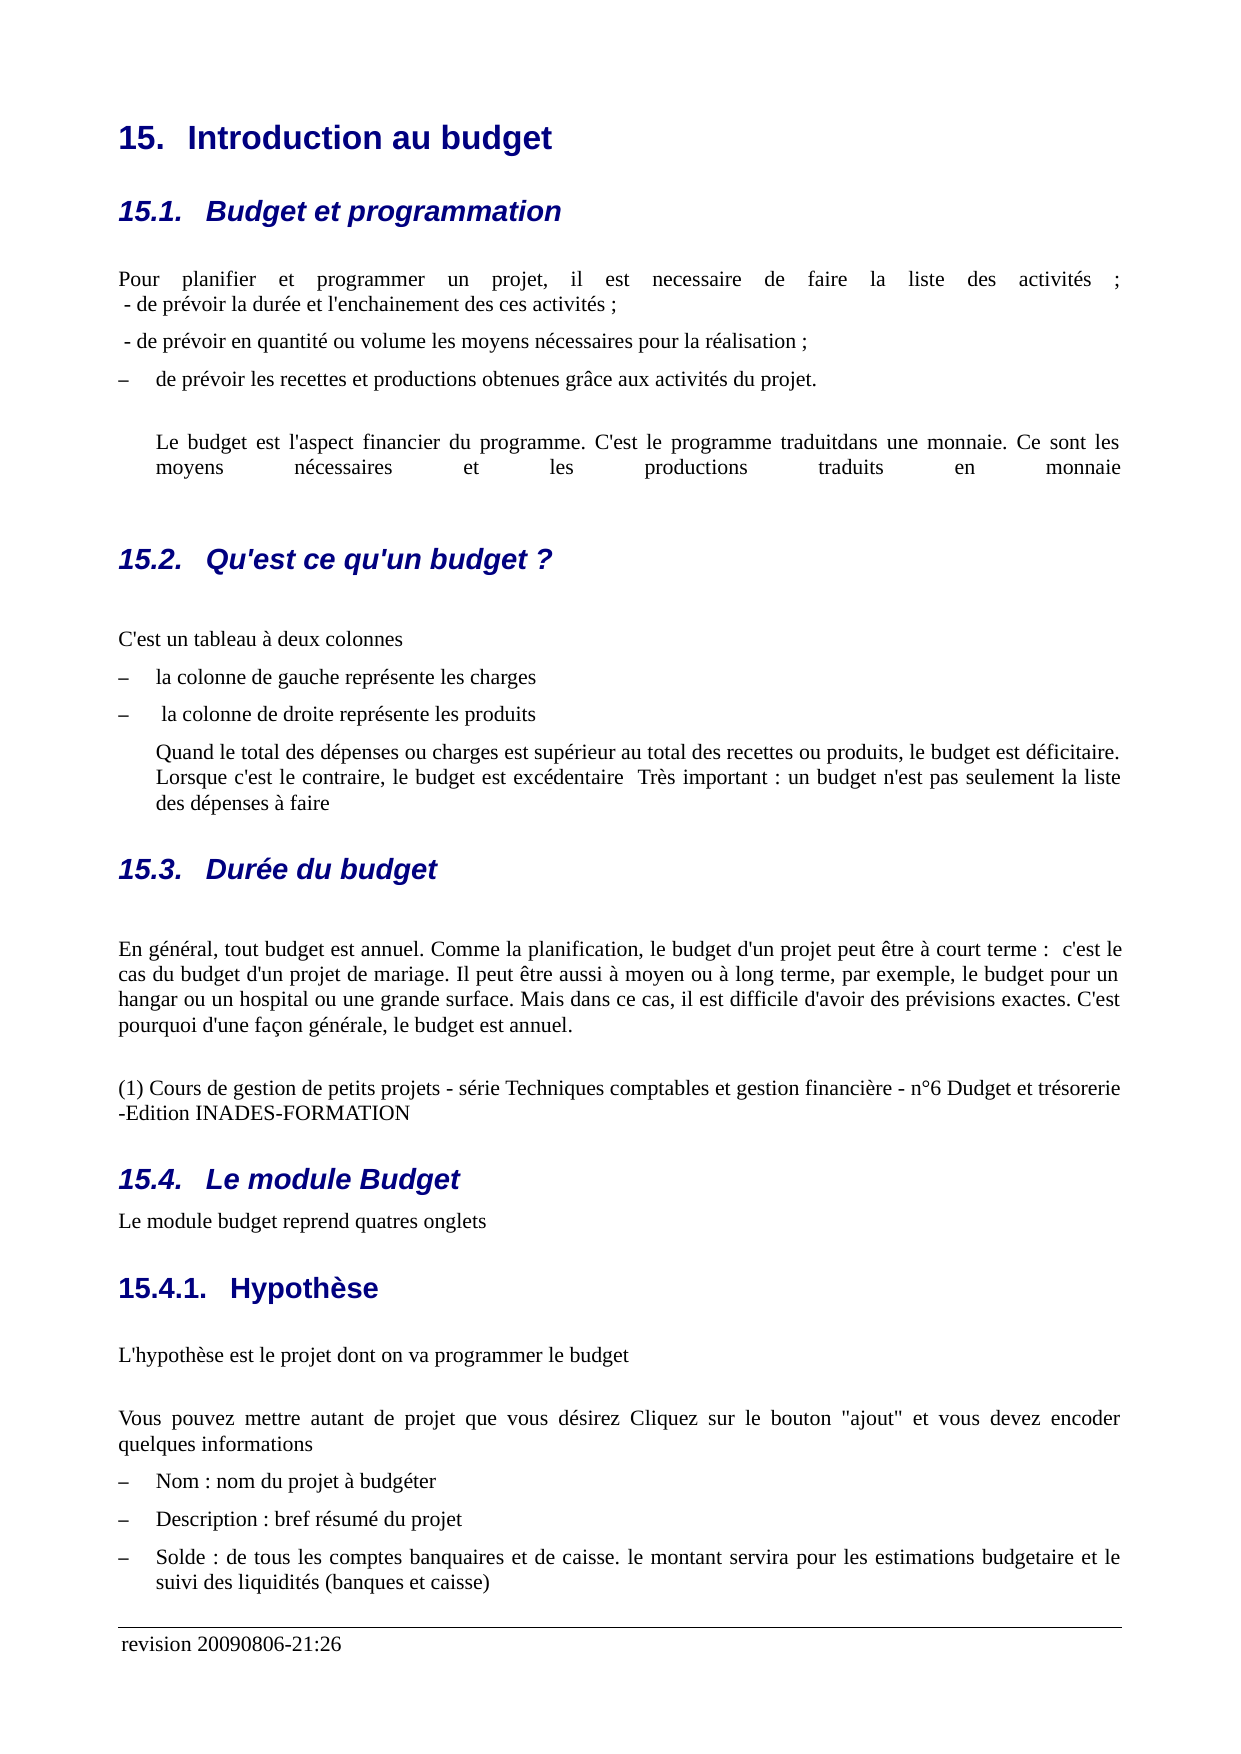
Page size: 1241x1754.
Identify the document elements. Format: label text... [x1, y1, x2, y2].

text Le module budget reprend quatres onglets [118, 1208, 1122, 1234]
list la colonne de gauche représente les charges [118, 664, 1122, 689]
list de prévoir les recettes et productions obtenues grâce aux activités du projet. [118, 366, 1122, 391]
text C'est un tableau à deux colonnes [118, 626, 1122, 651]
subtitle Qu'est ce qu'un budget ? [118, 542, 1122, 576]
list Quand le total des dépenses ou charges est supérieur au total des recettes ou produits, le budget est déficitaire. Lorsque c'est le contraire, le budget est excédentaire Très important : un budget n'est pas seulement la liste des dépenses à faire [118, 739, 1122, 815]
subtitle Le module Budget [118, 1162, 1122, 1196]
subtitle Durée du budget [118, 852, 1122, 886]
text Pour planifier et programmer un projet, il est necessaire de faire la liste des activités ; - de prévoir la durée et l'enchainement des ces activités ; [118, 240, 1122, 316]
list Nom : nom du projet à budgéter [118, 1468, 1122, 1493]
list Le budget est l'aspect financier du programme. C'est le programme traduitdans une monnaie. Ce sont les moyens nécessaires et les productions traduits en monnaie [118, 404, 1122, 505]
list Description : bref résumé du projet [118, 1506, 1122, 1531]
subtitle Introduction au budget [118, 118, 1122, 157]
text En général, tout budget est annuel. Comme la planification, le budget d'un projet peut être à court terme : c'est le cas du budget d'un projet de mariage. Il peut être aussi à moyen ou à long terme, par exemple, le budget pour un hangar ou un hospital ou une grande surface. Mais dans ce cas, il est difficile d'avoir des prévisions exactes. C'est pourquoi d'une façon générale, le budget est annuel. [118, 936, 1122, 1037]
text L'hypothèse est le projet dont on va programmer le budget [118, 1317, 1122, 1368]
text - de prévoir en quantité ou volume les moyens nécessaires pour la réalisation ; [118, 328, 1122, 354]
subtitle Hypothèse [118, 1271, 1122, 1305]
list la colonne de droite représente les produits [118, 701, 1122, 727]
text (1) Cours de gestion de petits projets - série Techniques comptables et gestion financière - n°6 Dudget et trésorerie -Edition INADES-FORMATION [118, 1049, 1122, 1125]
text Vous pouvez mettre autant de projet que vous désirez Cliquez sur le bouton "ajout" et vous devez encoder quelques informations [118, 1380, 1122, 1456]
list Solde : de tous les comptes banquaires et de caisse. le montant servira pour les estimations budgetaire et le suivi des liquidités (banques et caisse) [118, 1544, 1122, 1594]
subtitle Budget et programmation [118, 194, 1122, 228]
